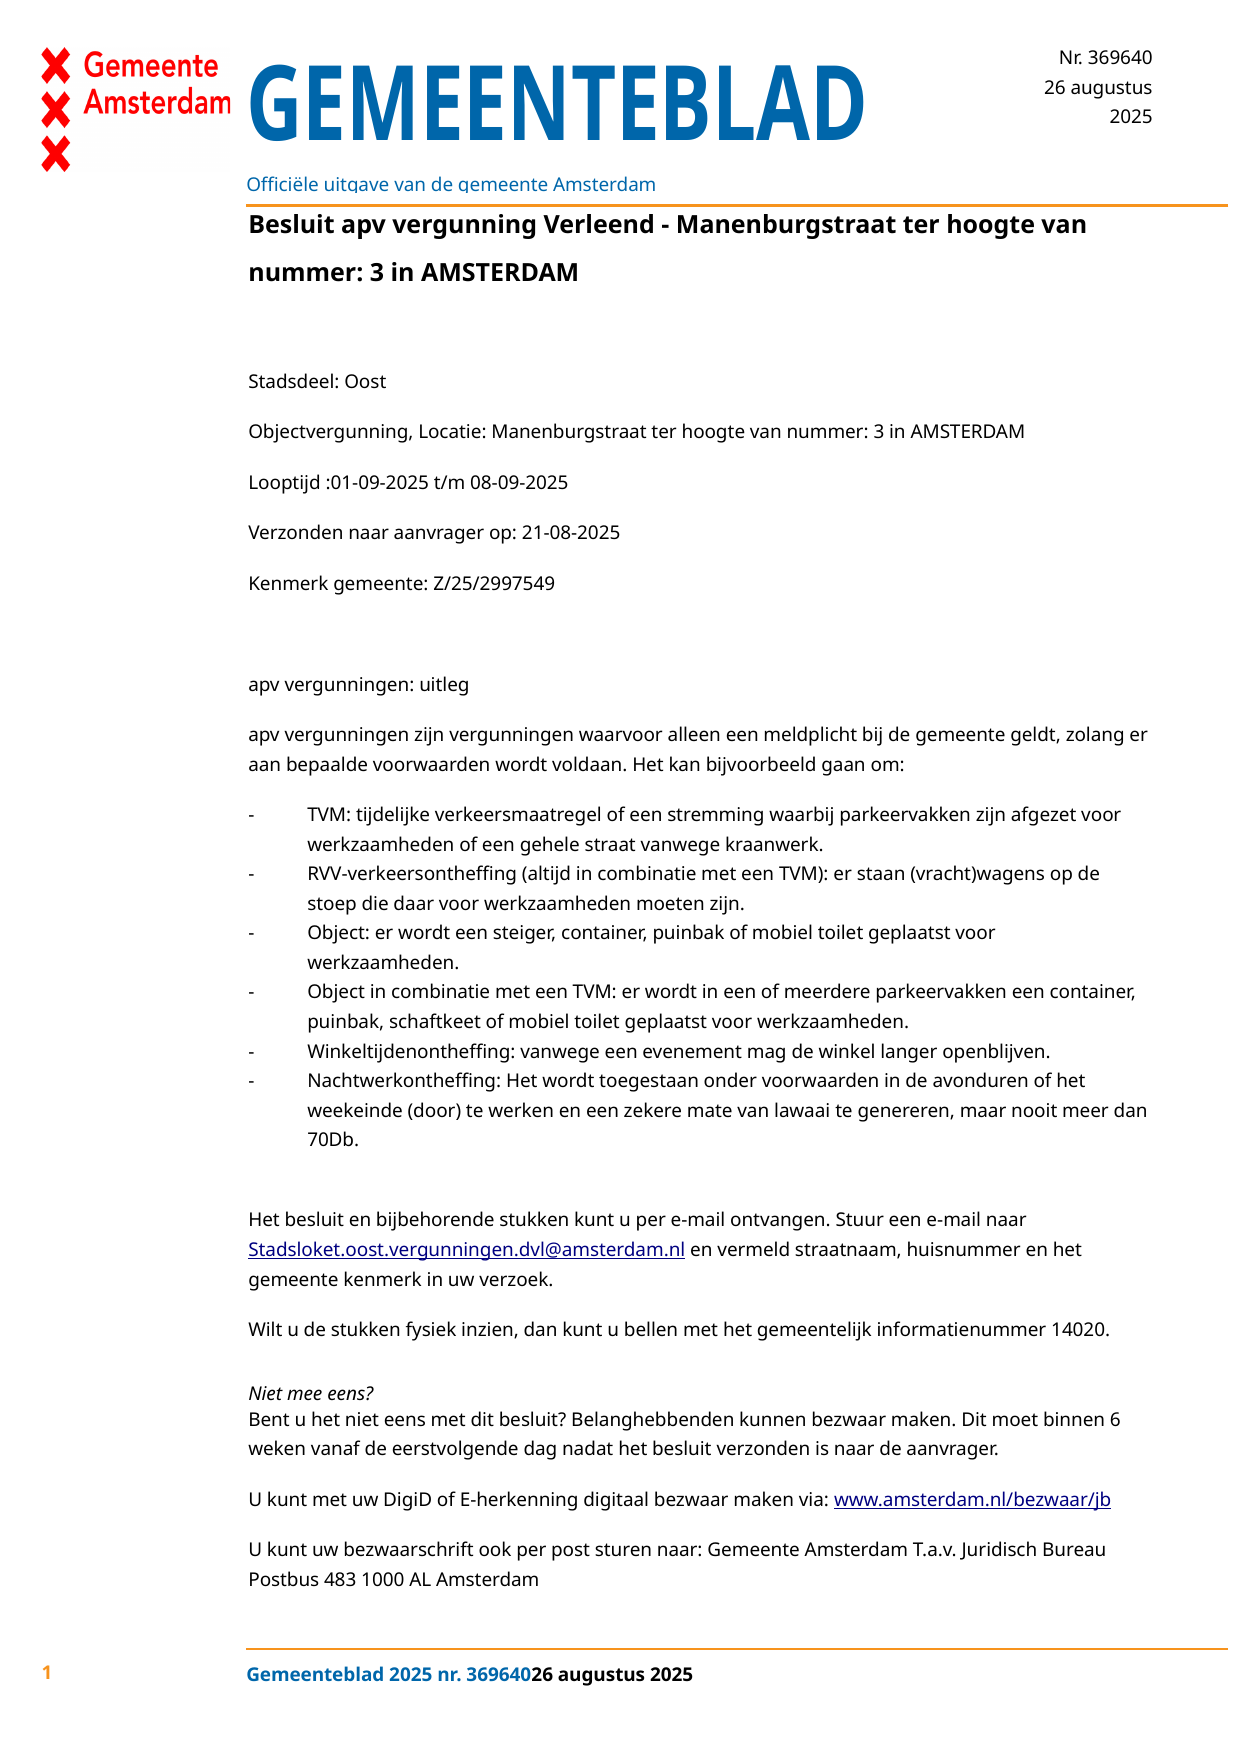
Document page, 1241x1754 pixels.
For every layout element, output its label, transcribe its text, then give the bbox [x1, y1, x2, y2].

picture [41, 47, 231, 172]
list Object in combinatie met een TVM: er wordt in een of meerdere parkeervakken een container, puinbak, schaftkeet of mobiel toilet geplaatst voor werkzaamheden. [248, 979, 1152, 1034]
list RVV-verkeersontheffing (altijd in combinatie met een TVM): er staan (vracht)wagens op de stoep die daar voor werkzaamheden moeten zijn. [248, 860, 1152, 916]
text U kunt met uw DigiD of E-herkenning digitaal bezwaar maken via: www.amsterdam.nl/bezwaar/jb [248, 1486, 1152, 1512]
list TVM: tijdelijke verkeersmaatregel of een stremming waarbij parkeervakken zijn afgezet voor werkzaamheden of een gehele straat vanwege kraanwerk. [248, 801, 1152, 857]
text Wilt u de stukken fysiek inzien, dan kunt u bellen met het gemeentelijk informatienummer 14020. [248, 1316, 1152, 1342]
text Stadsdeel: Oost [248, 368, 1152, 394]
text Kenmerk gemeente: Z/25/2997549 [248, 570, 1152, 596]
text Bent u het niet eens met dit besluit? Belanghebbenden kunnen bezwaar maken. Dit moet binnen 6 weken vanaf de eerstvolgende dag nadat het besluit verzonden is naar de aanvrager. [248, 1406, 1152, 1461]
list Nachtwerkontheffing: Het wordt toegestaan onder voorwaarden in de avonduren of het weekeinde (door) te werken en een zekere mate van lawaai te genereren, maar nooit meer dan 70Db. [248, 1067, 1152, 1152]
list Winkeltijdenontheffing: vanwege een evenement mag de winkel langer openblijven. [248, 1038, 1152, 1064]
text Verzonden naar aanvrager op: 21-08-2025 [248, 519, 1152, 545]
list Object: er wordt een steiger, container, puinbak of mobiel toilet geplaatst voor werkzaamheden. [248, 919, 1152, 975]
text apv vergunningen zijn vergunningen waarvoor alleen een meldplicht bij de gemeente geldt, zolang er aan bepaalde voorwaarden wordt voldaan. Het kan bijvoorbeeld gaan om: [248, 721, 1152, 777]
text Objectvergunning, Locatie: Manenburgstraat ter hoogte van nummer: 3 in AMSTERDAM [248, 419, 1152, 444]
text U kunt uw bezwaarschrift ook per post sturen naar: Gemeente Amsterdam T.a.v. Juridisch Bureau Postbus 483 1000 AL Amsterdam [248, 1536, 1152, 1592]
text Niet mee eens? [248, 1380, 1152, 1406]
text Het besluit en bijbehorende stukken kunt u per e-mail ontvangen. Stuur een e-mail naar Stadsloket.oost.vergunningen.dvl@amsterdam.nl en vermeld straatnaam, huisnummer en het gemeente kenmerk in uw verzoek. [248, 1207, 1152, 1292]
text Besluit apv vergunning Verleend - Manenburgstraat ter hoogte van nummer: 3 in AMSTERDAM [248, 207, 1152, 288]
text apv vergunningen: uitleg [248, 671, 1152, 697]
text Looptijd :01-09-2025 t/m 08-09-2025 [248, 469, 1152, 495]
